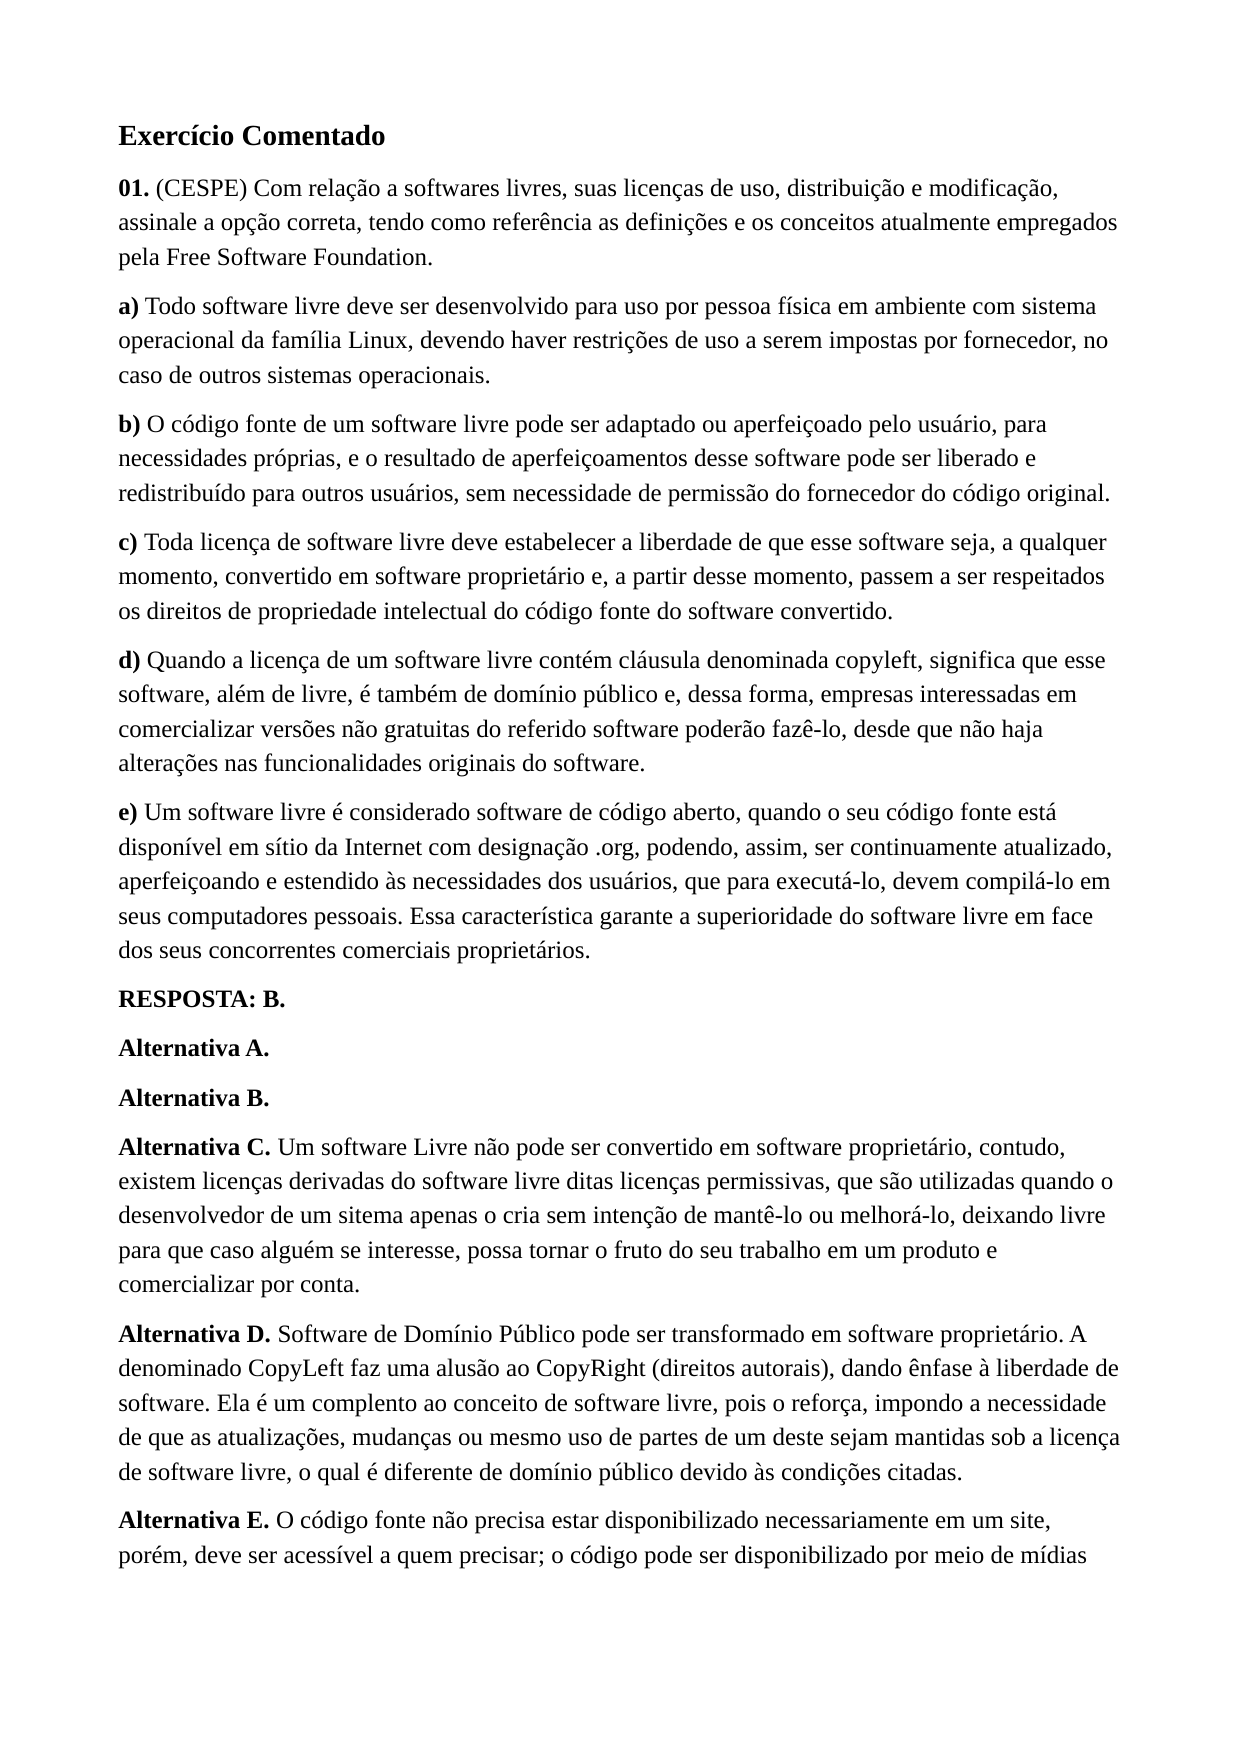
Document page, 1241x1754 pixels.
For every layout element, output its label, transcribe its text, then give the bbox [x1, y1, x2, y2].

text a) Todo software livre deve ser desenvolvido para uso por pessoa física em ambiente com sistema operacional da família Linux, devendo haver restrições de uso a serem impostas por fornecedor, no caso de outros sistemas operacionais. [118, 291, 1122, 389]
text Alternativa B. [118, 1083, 1122, 1111]
text Alternativa E. O código fonte não precisa estar disponibilizado necessariamente em um site, porém, deve ser acessível a quem precisar; o código pode ser disponibilizado por meio de mídias [118, 1506, 1122, 1569]
text e) Um software livre é considerado software de código aberto, quando o seu código fonte está disponível em sítio da Internet com designação .org, podendo, assim, ser continuamente atualizado, aperfeiçoando e estendido às necessidades dos usuários, que para executá-lo, devem compilá-lo em seus computadores pessoais. Essa característica garante a superioridade do software livre em face dos seus concorrentes comerciais proprietários. [118, 797, 1122, 964]
text Exercício Comentado [118, 118, 1122, 152]
text Alternativa D. Software de Domínio Público pode ser transformado em software proprietário. A denominado CopyLeft faz uma alusão ao CopyRight (direitos autorais), dando ênfase à liberdade de software. Ela é um complento ao conceito de software livre, pois o reforça, impondo a necessidade de que as atualizações, mudanças ou mesmo uso de partes de um deste sejam mantidas sob a licença de software livre, o qual é diferente de domínio público devido às condições citadas. [118, 1319, 1122, 1485]
text d) Quando a licença de um software livre contém cláusula denominada copyleft, significa que esse software, além de livre, é também de domínio público e, dessa forma, empresas interessadas em comercializar versões não gratuitas do referido software poderão fazê-lo, desde que não haja alterações nas funcionalidades originais do software. [118, 645, 1122, 777]
text RESPOSTA: B. [118, 984, 1122, 1013]
text Alternativa C. Um software Livre não pode ser convertido em software proprietário, contudo, existem licenças derivadas do software livre ditas licenças permissivas, que são utilizadas quando o desenvolvedor de um sitema apenas o cria sem intenção de mantê-lo ou melhorá-lo, deixando livre para que caso alguém se interesse, possa tornar o fruto do seu trabalho em um produto e comercializar por conta. [118, 1132, 1122, 1298]
text 01. (CESPE) Com relação a softwares livres, suas licenças de uso, distribuição e modificação, assinale a opção correta, tendo como referência as definições e os conceitos atualmente empregados pela Free Software Foundation. [118, 173, 1122, 271]
text Alternativa A. [118, 1033, 1122, 1062]
text c) Toda licença de software livre deve estabelecer a liberdade de que esse software seja, a qualquer momento, convertido em software proprietário e, a partir desse momento, passem a ser respeitados os direitos de propriedade intelectual do código fonte do software convertido. [118, 527, 1122, 625]
text b) O código fonte de um software livre pode ser adaptado ou aperfeiçoado pelo usuário, para necessidades próprias, e o resultado de aperfeiçoamentos desse software pode ser liberado e redistribuído para outros usuários, sem necessidade de permissão do fornecedor do código original. [118, 409, 1122, 507]
